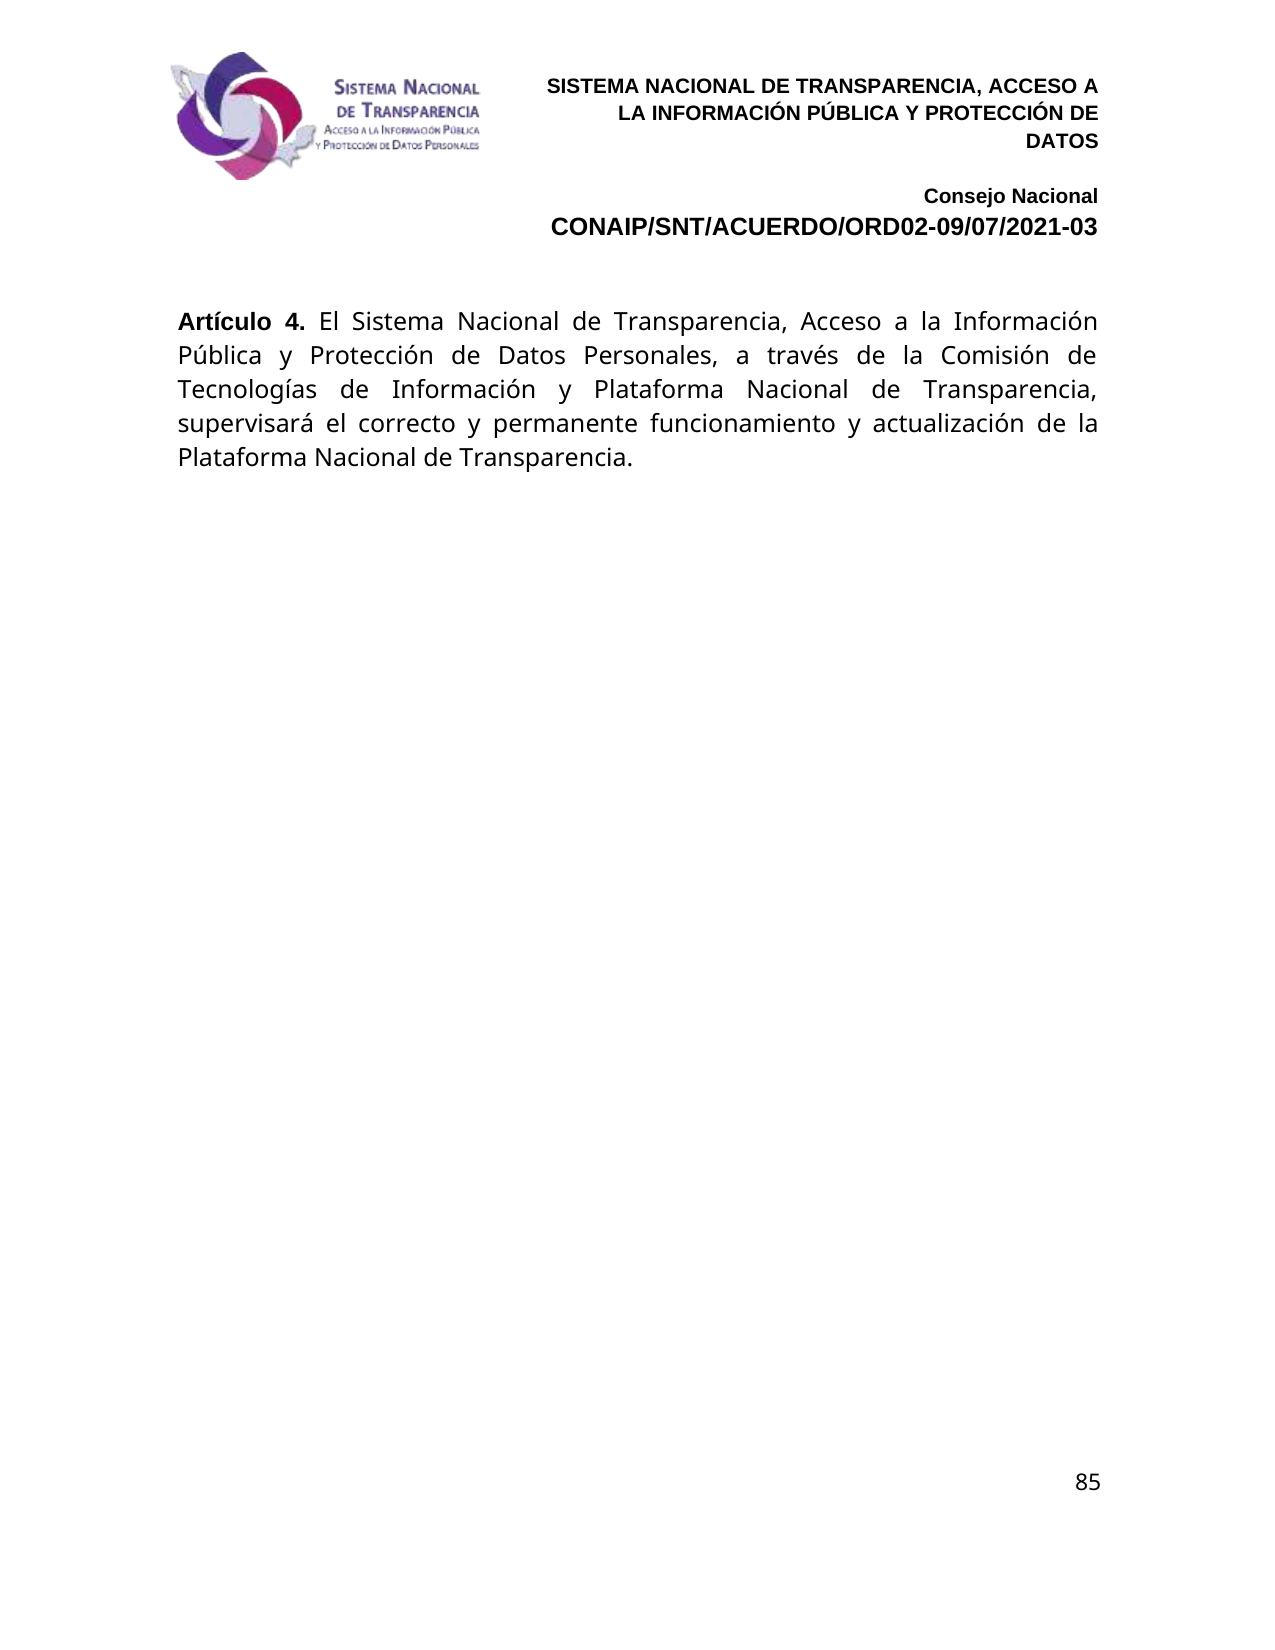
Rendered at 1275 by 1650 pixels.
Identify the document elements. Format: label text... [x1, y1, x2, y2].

text Artículo 4. El Sistema Nacional de Transparencia, Acceso a la Información Pública y Protección de Datos Personales, a través de la Comisión de Tecnologías de Información y Plataforma Nacional de Transparencia, supervisará el correcto y permanente funcionamiento y actualización de la Plataforma Nacional de Transparencia. [177, 303, 1098, 473]
